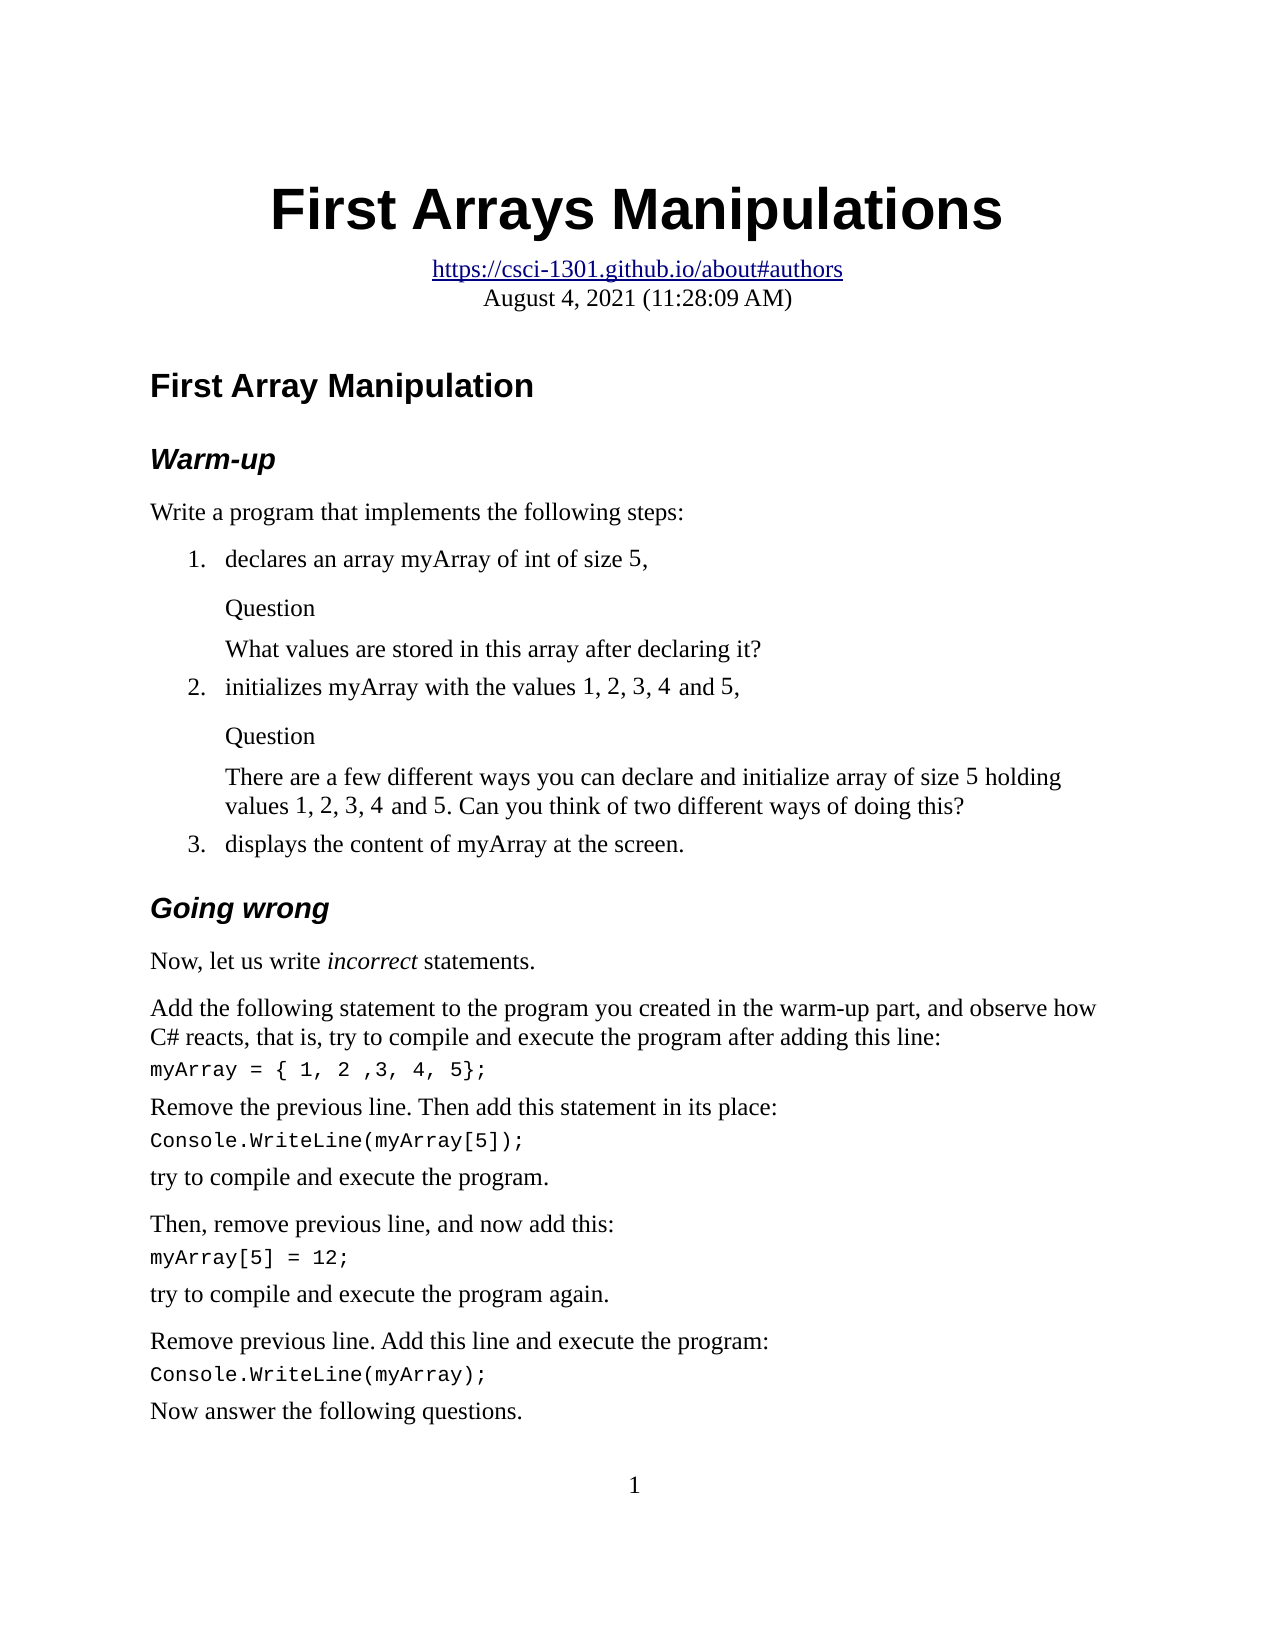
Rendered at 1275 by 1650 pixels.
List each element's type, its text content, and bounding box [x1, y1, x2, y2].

text Console.WriteLine(myArray[5]); [150, 1130, 1125, 1153]
text Remove the previous line. Then add this statement in its place: [150, 1092, 1125, 1121]
list Question [187, 593, 1125, 622]
subtitle Warm-up [150, 442, 1125, 476]
text Console.WriteLine(myArray); [150, 1364, 1125, 1387]
text try to compile and execute the program. [150, 1162, 1125, 1191]
subtitle Going wrong [150, 891, 1125, 925]
text Then, remove previous line, and now add this: [150, 1209, 1125, 1238]
text Write a program that implements the following steps: [150, 497, 1125, 526]
text Now, let us write incorrect statements. [150, 946, 1125, 975]
list Question [187, 721, 1125, 750]
list initializes myArray with the values , , , and , [187, 672, 1125, 701]
text Add the following statement to the program you created in the warm-up part, and observe how C# reacts, that is, try to compile and execute the program after adding this line: [150, 993, 1125, 1051]
text myArray[5] = 12; [150, 1247, 1125, 1270]
text myArray = { 1, 2 ,3, 4, 5}; [150, 1059, 1125, 1083]
text Now answer the following questions. [150, 1396, 1125, 1425]
text try to compile and execute the program again. [150, 1279, 1125, 1308]
list There are a few different ways you can declare and initialize array of size holding values , , , and . Can you think of two different ways of doing this? [187, 762, 1125, 820]
text https://csci-1301.github.io/about#authors [150, 254, 1125, 283]
text August 4, 2021 (11:28:09 AM) [150, 283, 1125, 312]
list declares an array myArray of int of size , [187, 544, 1125, 572]
list displays the content of myArray at the screen. [187, 829, 1125, 857]
text Remove previous line. Add this line and execute the program: [150, 1326, 1125, 1355]
list What values are stored in this array after declaring it? [187, 634, 1125, 663]
title First Arrays Manipulations [150, 175, 1125, 242]
subtitle First Array Manipulation [150, 366, 1125, 404]
